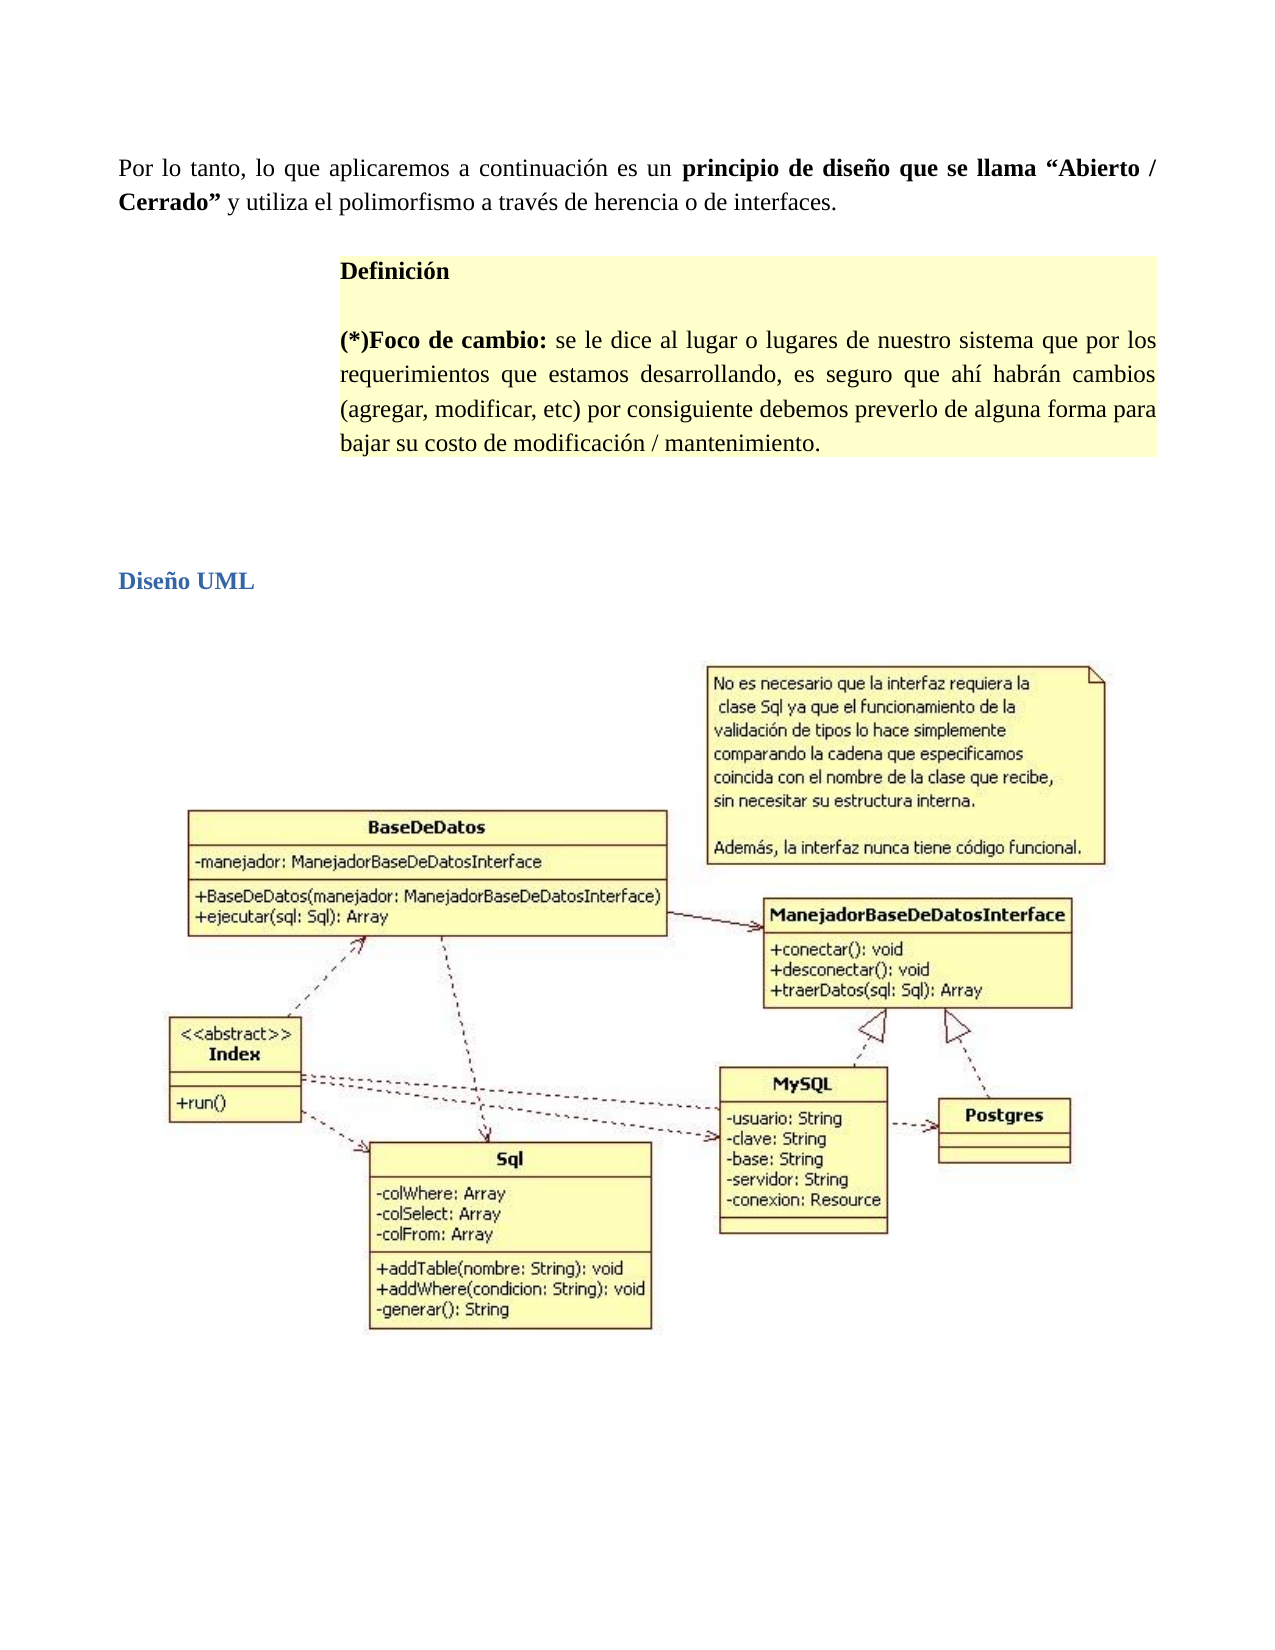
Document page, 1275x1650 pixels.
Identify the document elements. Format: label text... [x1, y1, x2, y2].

picture [138, 635, 1137, 1361]
text Por lo tanto, lo que aplicaremos a continuación es un principio de diseño que se llama “Abierto / Cerrado” y utiliza el polimorfismo a través de herencia o de interfaces. [118, 153, 1157, 216]
text Definición [340, 256, 1157, 285]
text Diseño UML [118, 566, 1157, 595]
text (*)Foco de cambio: se le dice al lugar o lugares de nuestro sistema que por los requerimientos que estamos desarrollando, es seguro que ahí habrán cambios (agregar, modificar, etc) por consiguiente debemos preverlo de alguna forma para bajar su costo de modificación / mantenimiento. [340, 325, 1157, 457]
